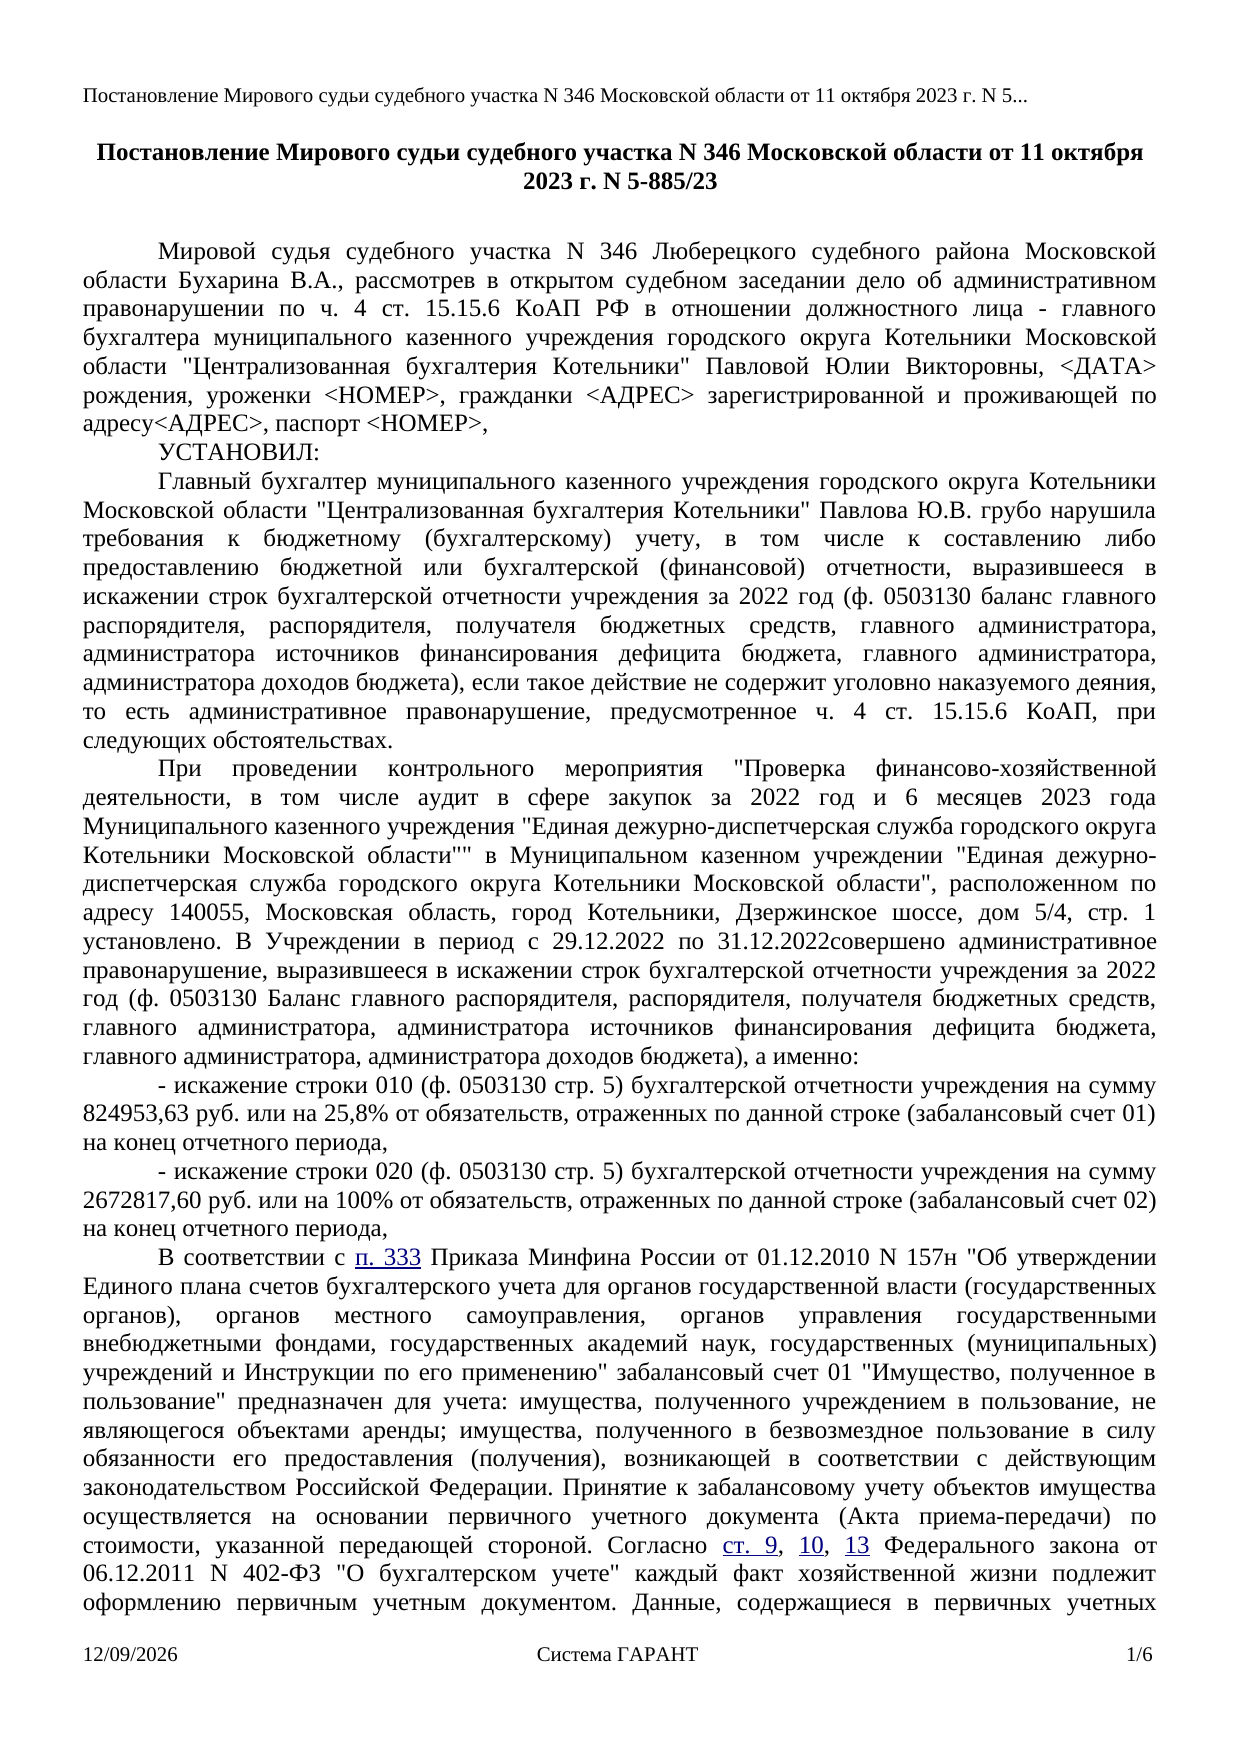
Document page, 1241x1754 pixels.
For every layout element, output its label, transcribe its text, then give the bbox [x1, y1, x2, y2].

text УСТАНОВИЛ: [83, 437, 1157, 466]
text В соответствии с п. 333 Приказа Минфина России от 01.12.2010 N 157н "Об утверждении Единого плана счетов бухгалтерского учета для органов государственной власти (государственных органов), органов местного самоуправления, органов управления государственными внебюджетными фондами, государственных академий наук, государственных (муниципальных) учреждений и Инструкции по его применению" забалансовый счет 01 "Имущество, полученное в пользование" предназначен для учета: имущества, полученного учреждением в пользование, не являющегося объектами аренды; имущества, полученного в безвозмездное пользование в силу обязанности его предоставления (получения), возникающей в соответствии с действующим законодательством Российской Федерации. Принятие к забалансовому учету объектов имущества осуществляется на основании первичного учетного документа (Акта приема-передачи) по стоимости, указанной передающей стороной. Согласно ст. 9, 10, 13 Федерального закона от 06.12.2011 N 402-ФЗ "О бухгалтерском учете" каждый факт хозяйственной жизни подлежит оформлению первичным учетным документом. Данные, содержащиеся в первичных учетных [83, 1242, 1157, 1616]
text - искажение строки 020 (ф. 0503130 стр. 5) бухгалтерской отчетности учреждения на сумму 2672817,60 руб. или на 100% от обязательств, отраженных по данной строке (забалансовый счет 02) на конец отчетного периода, [83, 1156, 1157, 1242]
text Главный бухгалтер муниципального казенного учреждения городского округа Котельники Московской области "Централизованная бухгалтерия Котельники" Павлова Ю.В. грубо нарушила требования к бюджетному (бухгалтерскому) учету, в том числе к составлению либо предоставлению бюджетной или бухгалтерской (финансовой) отчетности, выразившееся в искажении строк бухгалтерской отчетности учреждения за 2022 год (ф. 0503130 баланс главного распорядителя, распорядителя, получателя бюджетных средств, главного администратора, администратора источников финансирования дефицита бюджета, главного администратора, администратора доходов бюджета), если такое действие не содержит уголовно наказуемого деяния, то есть административное правонарушение, предусмотренное ч. 4 ст. 15.15.6 КоАП, при следующих обстоятельствах. [83, 466, 1157, 753]
subtitle Постановление Мирового судьи судебного участка N 346 Московской области от 11 октября 2023 г. N 5-885/23 [83, 137, 1157, 195]
text При проведении контрольного мероприятия "Проверка финансово-хозяйственной деятельности, в том числе аудит в сфере закупок за 2022 год и 6 месяцев 2023 года Муниципального казенного учреждения "Единая дежурно-диспетчерская служба городского округа Котельники Московской области"" в Муниципальном казенном учреждении "Единая дежурно-диспетчерская служба городского округа Котельники Московской области", расположенном по адресу 140055, Московская область, город Котельники, Дзержинское шоссе, дом 5/4, стр. 1 установлено. В Учреждении в период с 29.12.2022 по 31.12.2022совершено административное правонарушение, выразившееся в искажении строк бухгалтерской отчетности учреждения за 2022 год (ф. 0503130 Баланс главного распорядителя, распорядителя, получателя бюджетных средств, главного администратора, администратора источников финансирования дефицита бюджета, главного администратора, администратора доходов бюджета), а именно: [83, 753, 1157, 1070]
text Мировой судья судебного участка N 346 Люберецкого судебного района Московской области Бухарина В.А., рассмотрев в открытом судебном заседании дело об административном правонарушении по ч. 4 ст. 15.15.6 КоАП РФ в отношении должностного лица - главного бухгалтера муниципального казенного учреждения городского округа Котельники Московской области "Централизованная бухгалтерия Котельники" Павловой Юлии Викторовны, <ДАТА> рождения, уроженки <НОМЕР>, гражданки <АДРЕС> зарегистрированной и проживающей по адресу<АДРЕС>, паспорт <НОМЕР>, [83, 236, 1157, 437]
text - искажение строки 010 (ф. 0503130 стр. 5) бухгалтерской отчетности учреждения на сумму 824953,63 руб. или на 25,8% от обязательств, отраженных по данной строке (забалансовый счет 01) на конец отчетного периода, [83, 1070, 1157, 1156]
